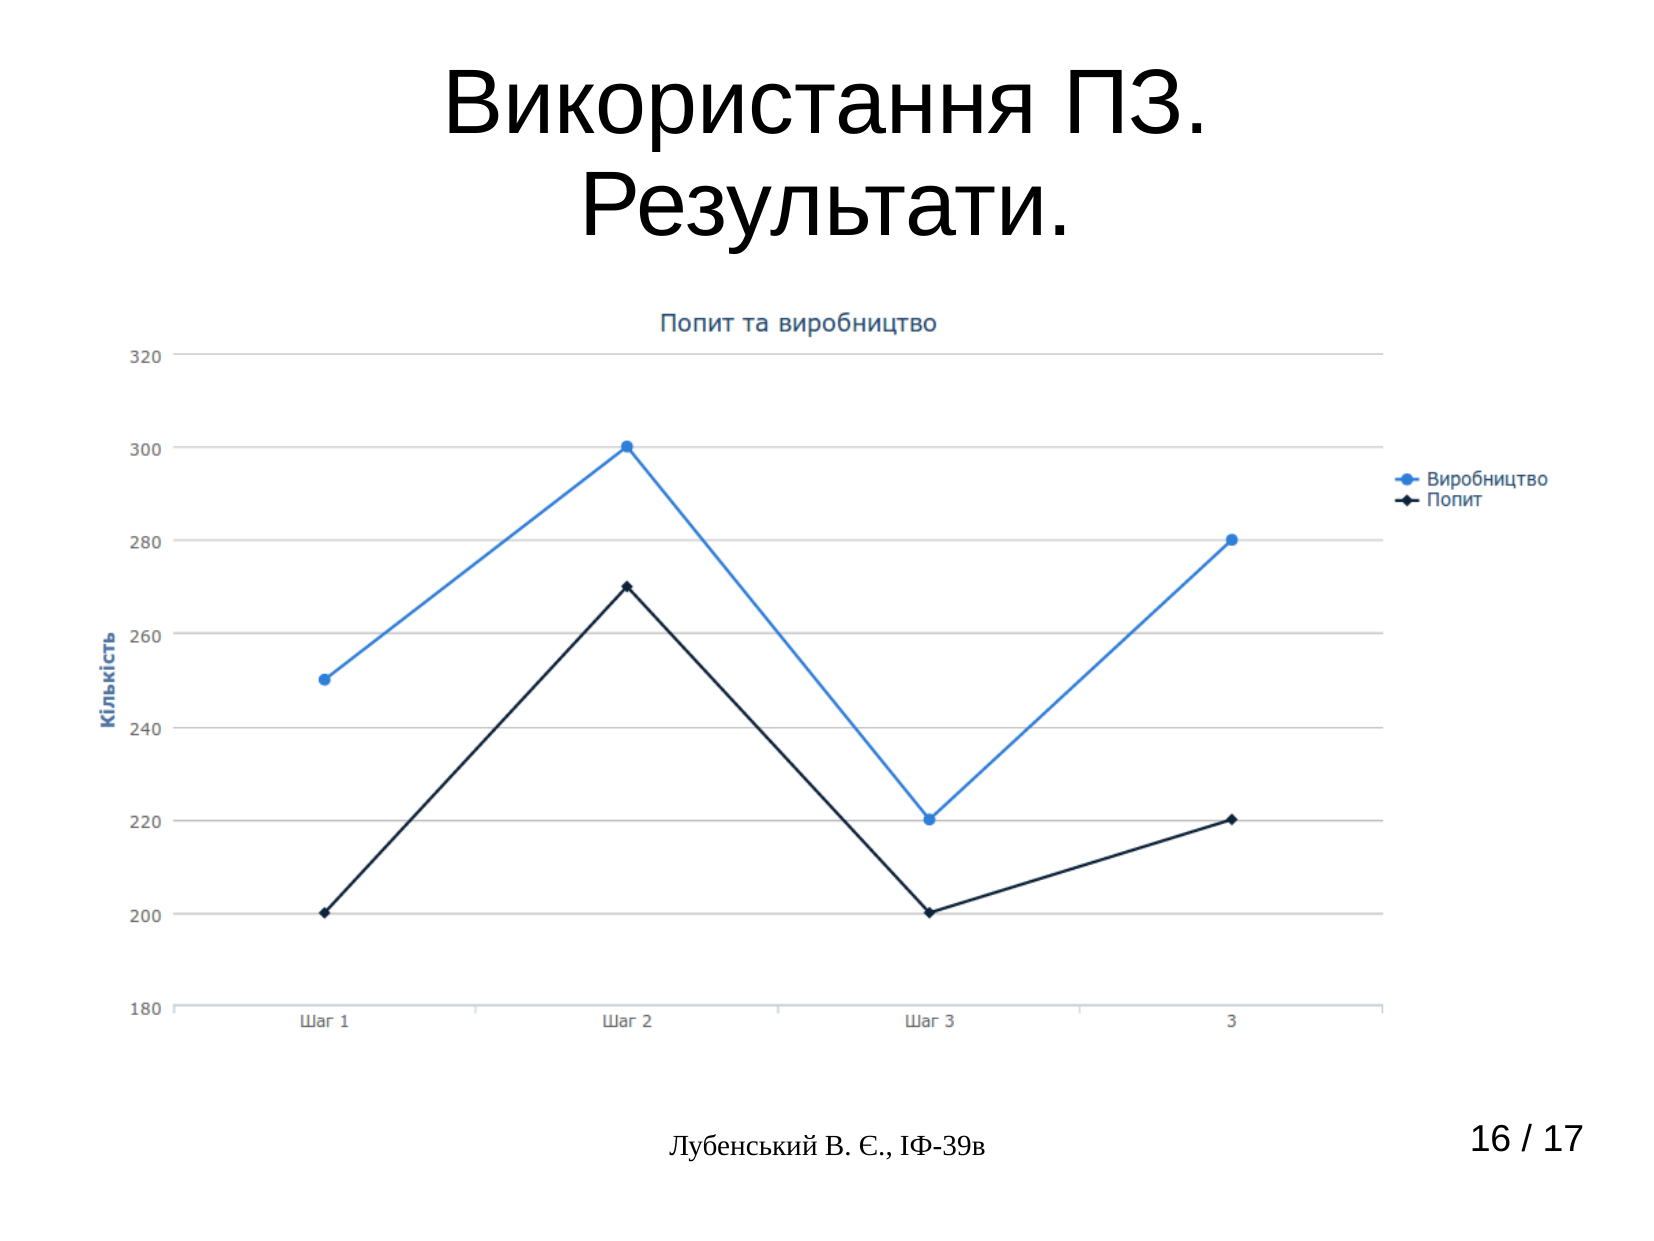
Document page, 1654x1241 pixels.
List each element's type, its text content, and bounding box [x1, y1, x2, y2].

title Використання ПЗ. Результати. [82, 49, 1571, 257]
text_box <number> / [1455, 1110, 1496, 1181]
picture [90, 299, 1555, 1045]
text_box 17 [1496, 1110, 1654, 1181]
